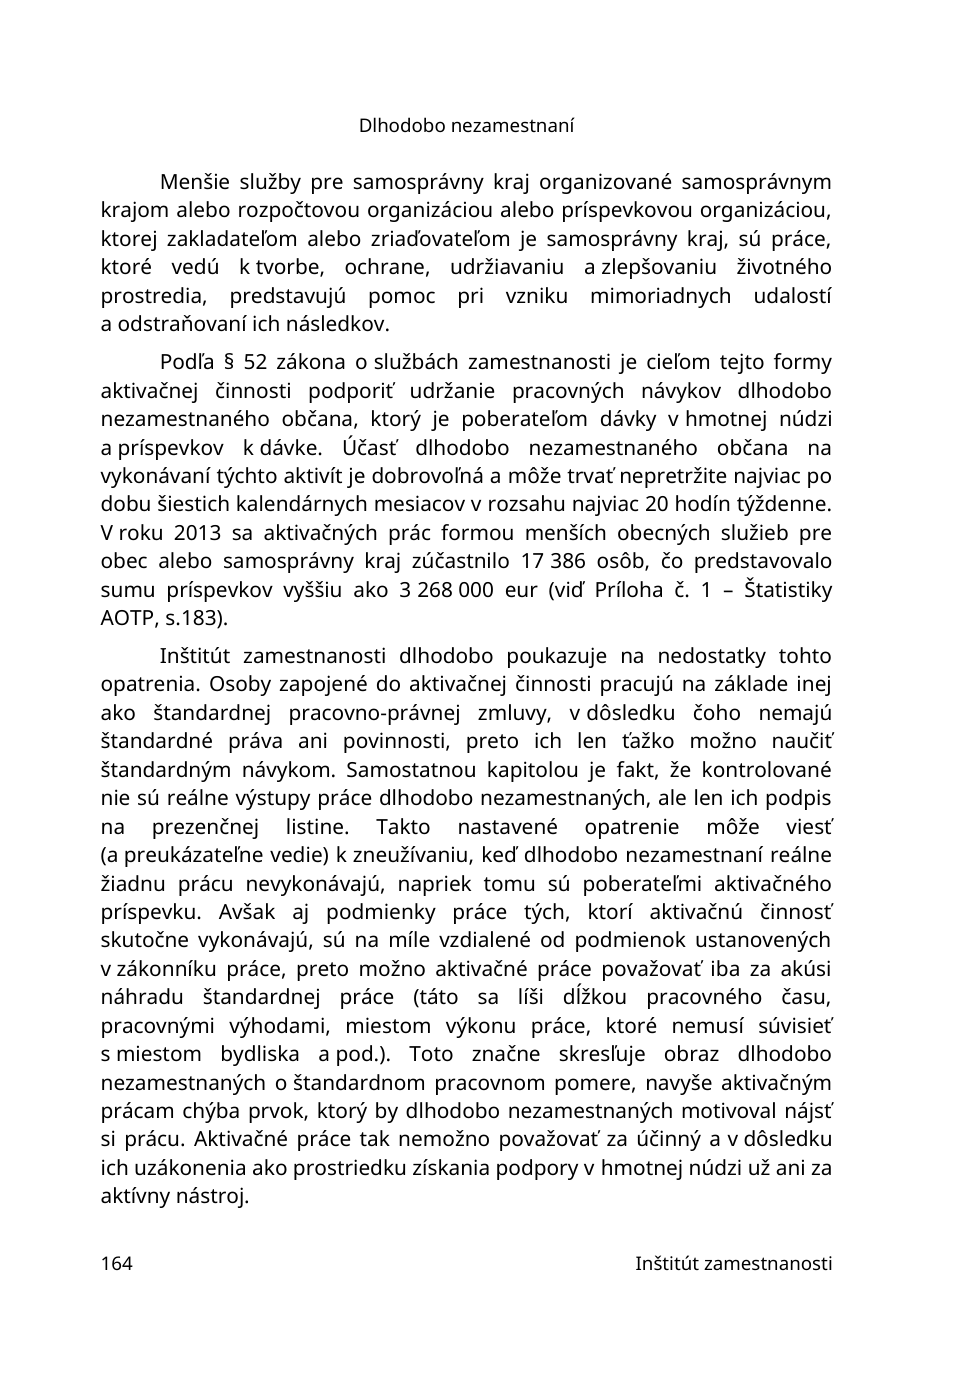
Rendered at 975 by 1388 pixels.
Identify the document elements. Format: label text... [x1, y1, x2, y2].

text Inštitút zamestnanosti dlhodobo poukazuje na nedostatky tohto opatrenia. Osoby zapojené do aktivačnej činnosti pracujú na základe inej ako štandardnej pracovno-právnej zmluvy, v dôsledku čoho nemajú štandardné práva ani povinnosti, preto ich len ťažko možno naučiť štandardným návykom. Samostatnou kapitolou je fakt, že kontrolované nie sú reálne výstupy práce dlhodobo nezamestnaných, ale len ich podpis na prezenčnej listine. Takto nastavené opatrenie môže viesť (a preukázateľne vedie) k zneužívaniu, keď dlhodobo nezamestnaní reálne žiadnu prácu nevykonávajú, napriek tomu sú poberateľmi aktivačného príspevku. Avšak aj podmienky práce tých, ktorí aktivačnú činnosť skutočne vykonávajú, sú na míle vzdialené od podmienok ustanovených v zákonníku práce, preto možno aktivačné práce považovať iba za akúsi náhradu štandardnej práce (táto sa líši dĺžkou pracovného času, pracovnými výhodami, miestom výkonu práce, ktoré nemusí súvisieť s miestom bydliska a pod.). Toto značne skresľuje obraz dlhodobo nezamestnaných o štandardnom pracovnom pomere, navyše aktivačným prácam chýba prvok, ktorý by dlhodobo nezamestnaných motivoval nájsť si prácu. Aktivačné práce tak nemožno považovať za účinný a v dôsledku ich uzákonenia ako prostriedku získania podpory v hmotnej núdzi už ani za aktívny nástroj. [100, 641, 833, 1210]
text Podľa § 52 zákona o službách zamestnanosti je cieľom tejto formy aktivačnej činnosti podporiť udržanie pracovných návykov dlhodobo nezamestnaného občana, ktorý je poberateľom dávky v hmotnej núdzi a príspevkov k dávke. Účasť dlhodobo nezamestnaného občana na vykonávaní týchto aktivít je dobrovoľná a môže trvať nepretržite najviac po dobu šiestich kalendárnych mesiacov v rozsahu najviac 20 hodín týždenne. V roku 2013 sa aktivačných prác formou menších obecných služieb pre obec alebo samosprávny kraj zúčastnilo 17 386 osôb, čo predstavovalo sumu príspevkov vyššiu ako 3 268 000 eur (viď Príloha č. 1 – Štatistiky AOTP, s.150). [100, 347, 833, 632]
text Menšie služby pre samosprávny kraj organizované samosprávnym krajom alebo rozpočtovou organizáciou alebo príspevkovou organizáciou, ktorej zakladateľom alebo zriaďovateľom je samosprávny kraj, sú práce, ktoré vedú k tvorbe, ochrane, udržiavaniu a zlepšovaniu životného prostredia, predstavujú pomoc pri vzniku mimoriadnych udalostí a odstraňovaní ich následkov. [100, 167, 833, 338]
